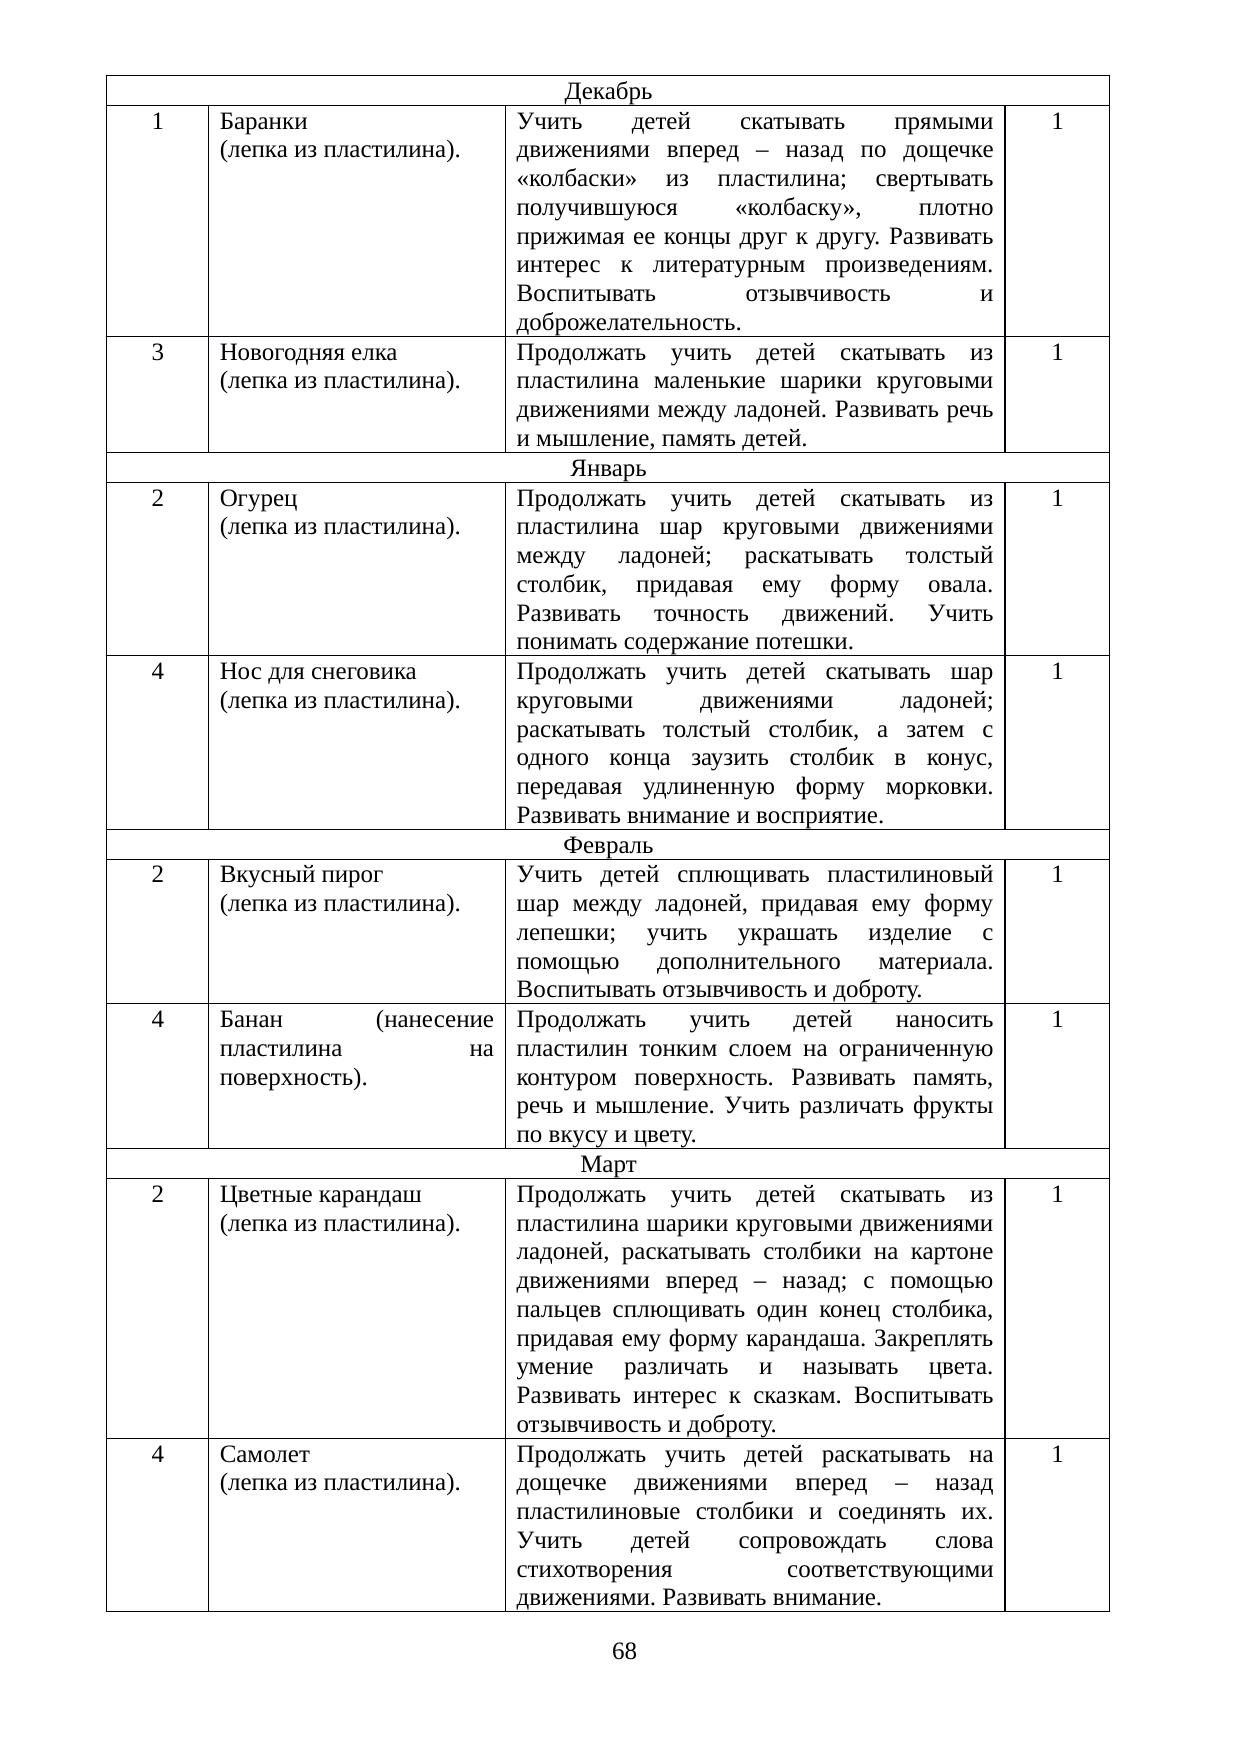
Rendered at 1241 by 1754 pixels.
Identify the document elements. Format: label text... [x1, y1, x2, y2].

table_cell Январь [107, 453, 1109, 482]
table_cell Вкусный пирог (лепка из пластилина). [209, 860, 505, 1003]
table_cell 1 [107, 106, 208, 336]
table_cell 1 [1006, 1439, 1109, 1611]
table_cell 4 [107, 656, 208, 829]
table_cell Продолжать учить детей скатывать из пластилина маленькие шарики круговыми движениями между ладоней. Развивать речь и мышление, память детей. [506, 337, 1004, 452]
table_cell Продолжать учить детей наносить пластилин тонким слоем на ограниченную контуром поверхность. Развивать память, речь и мышление. Учить различать фрукты по вкусу и цвету. [506, 1004, 1004, 1148]
table_cell Декабрь [107, 76, 1109, 105]
table_cell Огурец (лепка из пластилина). [209, 483, 505, 655]
table_cell Продолжать учить детей скатывать шар круговыми движениями ладоней; раскатывать толстый столбик, а затем с одного конца заузить столбик в конус, передавая удлиненную форму морковки. Развивать внимание и восприятие. [506, 656, 1004, 829]
table_cell 1 [1006, 337, 1109, 452]
table_cell 1 [1006, 860, 1109, 1003]
table_cell Продолжать учить детей раскатывать на дощечке движениями вперед – назад пластилиновые столбики и соединять их. Учить детей сопровождать слова стихотворения соответствующими движениями. Развивать внимание. [506, 1439, 1004, 1611]
table_cell Самолет (лепка из пластилина). [209, 1439, 505, 1611]
table_cell Новогодняя елка (лепка из пластилина). [209, 337, 505, 452]
table_cell 1 [1006, 656, 1109, 829]
table_cell Учить детей сплющивать пластилиновый шар между ладоней, придавая ему форму лепешки; учить украшать изделие с помощью дополнительного материала. Воспитывать отзывчивость и доброту. [506, 860, 1004, 1003]
table_cell 4 [107, 1439, 208, 1611]
table_cell Нос для снеговика (лепка из пластилина). [209, 656, 505, 829]
table_cell 2 [107, 1179, 208, 1438]
table_cell 1 [1006, 483, 1109, 655]
table_cell 1 [1006, 1179, 1109, 1438]
table_cell 2 [107, 860, 208, 1003]
table_cell Продолжать учить детей скатывать из пластилина шар круговыми движениями между ладоней; раскатывать толстый столбик, придавая ему форму овала. Развивать точность движений. Учить понимать содержание потешки. [506, 483, 1004, 655]
table_cell Цветные карандаш (лепка из пластилина). [209, 1179, 505, 1438]
table_cell Учить детей скатывать прямыми движениями вперед – назад по дощечке «колбаски» из пластилина; свертывать получившуюся «колбаску», плотно прижимая ее концы друг к другу. Развивать интерес к литературным произведениям. Воспитывать отзывчивость и доброжелательность. [506, 106, 1004, 336]
table_cell Март [107, 1149, 1109, 1178]
table_cell Баранки (лепка из пластилина). [209, 106, 505, 336]
table_cell Февраль [107, 830, 1109, 858]
table_cell Продолжать учить детей скатывать из пластилина шарики круговыми движениями ладоней, раскатывать столбики на картоне движениями вперед – назад; с помощью пальцев сплющивать один конец столбика, придавая ему форму карандаша. Закреплять умение различать и называть цвета. Развивать интерес к сказкам. Воспитывать отзывчивость и доброту. [506, 1179, 1004, 1438]
table_cell 1 [1006, 106, 1109, 336]
table_cell 4 [107, 1004, 208, 1148]
table_cell 2 [107, 483, 208, 655]
table_cell 1 [1006, 1004, 1109, 1148]
table_cell Банан (нанесение пластилина на поверхность). [209, 1004, 505, 1148]
table_cell 3 [107, 337, 208, 452]
